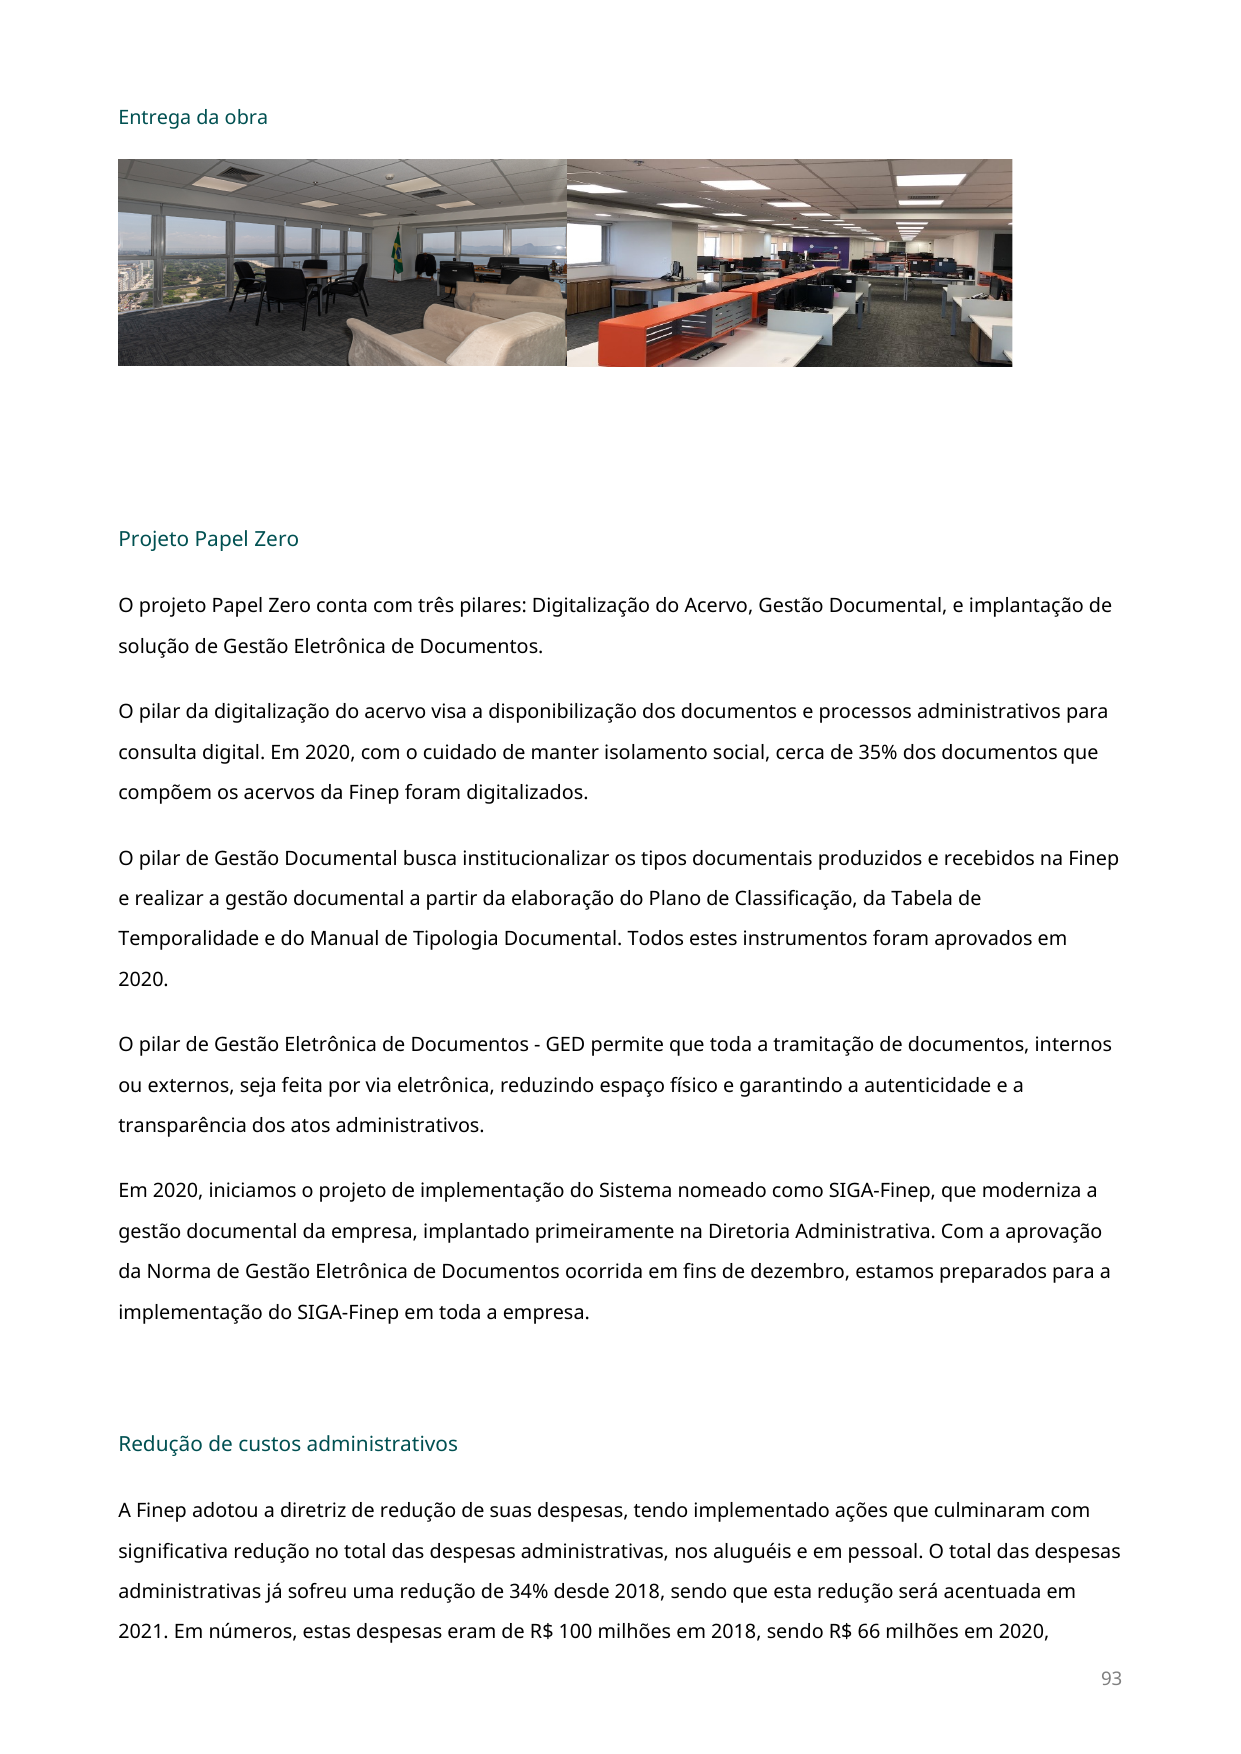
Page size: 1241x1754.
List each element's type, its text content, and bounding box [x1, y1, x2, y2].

text O pilar de Gestão Eletrônica de Documentos - GED permite que toda a tramitação de documentos, internos ou externos, seja feita por via eletrônica, reduzindo espaço físico e garantindo a autenticidade e a transparência dos atos administrativos. [118, 1031, 1122, 1138]
text O pilar de Gestão Documental busca institucionalizar os tipos documentais produzidos e recebidos na Finep e realizar a gestão documental a partir da elaboração do Plano de Classificação, da Tabela de Temporalidade e do Manual de Tipologia Documental. Todos estes instrumentos foram aprovados em 2020. [118, 844, 1122, 992]
text Redução de custos administrativos [118, 1429, 1122, 1457]
text A Finep adotou a diretriz de redução de suas despesas, tendo implementado ações que culminaram com significativa redução no total das despesas administrativas, nos aluguéis e em pessoal. O total das despesas administrativas já sofreu uma redução de 34% desde 2018, sendo que esta redução será acentuada em 2021. Em números, estas despesas eram de R$ 100 milhões em 2018, sendo R$ 66 milhões em 2020, [118, 1496, 1122, 1645]
text Entrega da obra [118, 103, 1122, 130]
text Em 2020, iniciamos o projeto de implementação do Sistema nomeado como SIGA-Finep, que moderniza a gestão documental da empresa, implantado primeiramente na Diretoria Administrativa. Com a aprovação da Norma de Gestão Eletrônica de Documentos ocorrida em fins de dezembro, estamos preparados para a implementação do SIGA-Finep em toda a empresa. [118, 1177, 1122, 1325]
text Projeto Papel Zero [118, 524, 1122, 553]
text O projeto Papel Zero conta com três pilares: Digitalização do Acervo, Gestão Documental, e implantação de solução de Gestão Eletrônica de Documentos. [118, 592, 1122, 659]
text O pilar da digitalização do acervo visa a disponibilização dos documentos e processos administrativos para consulta digital. Em 2020, com o cuidado de manter isolamento social, cerca de 35% dos documentos que compõem os acervos da Finep foram digitalizados. [118, 698, 1122, 805]
